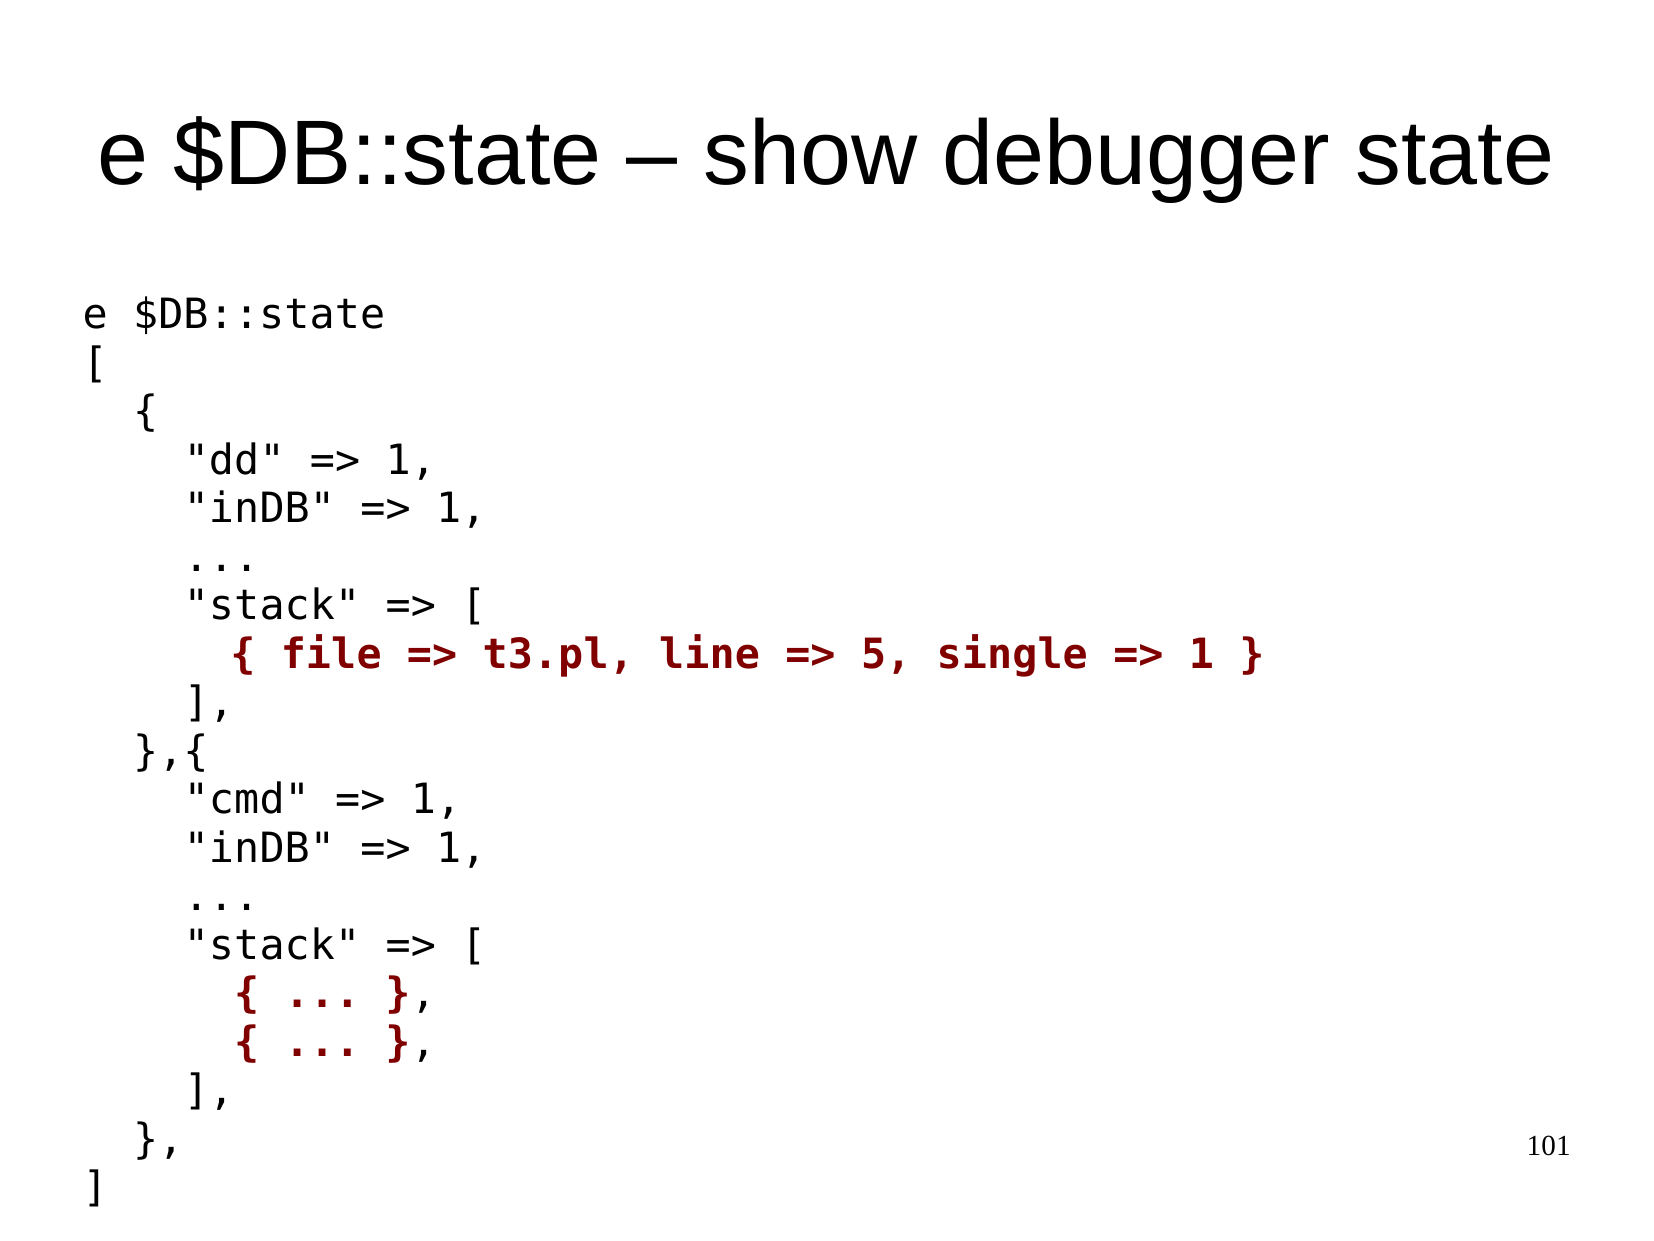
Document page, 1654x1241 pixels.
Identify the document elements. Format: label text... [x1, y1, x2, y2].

subtitle e $DB::state [ { "dd" => 1, "inDB" => 1, ... "stack" => [ { file => t3.pl, line => 5, single => 1 } ], },{ "cmd" => 1, "inDB" => 1, ... "stack" => [ { ... }, { ... }, ], }, ] [82, 290, 1571, 1222]
title e $DB::state – show debugger state [82, 49, 1571, 257]
